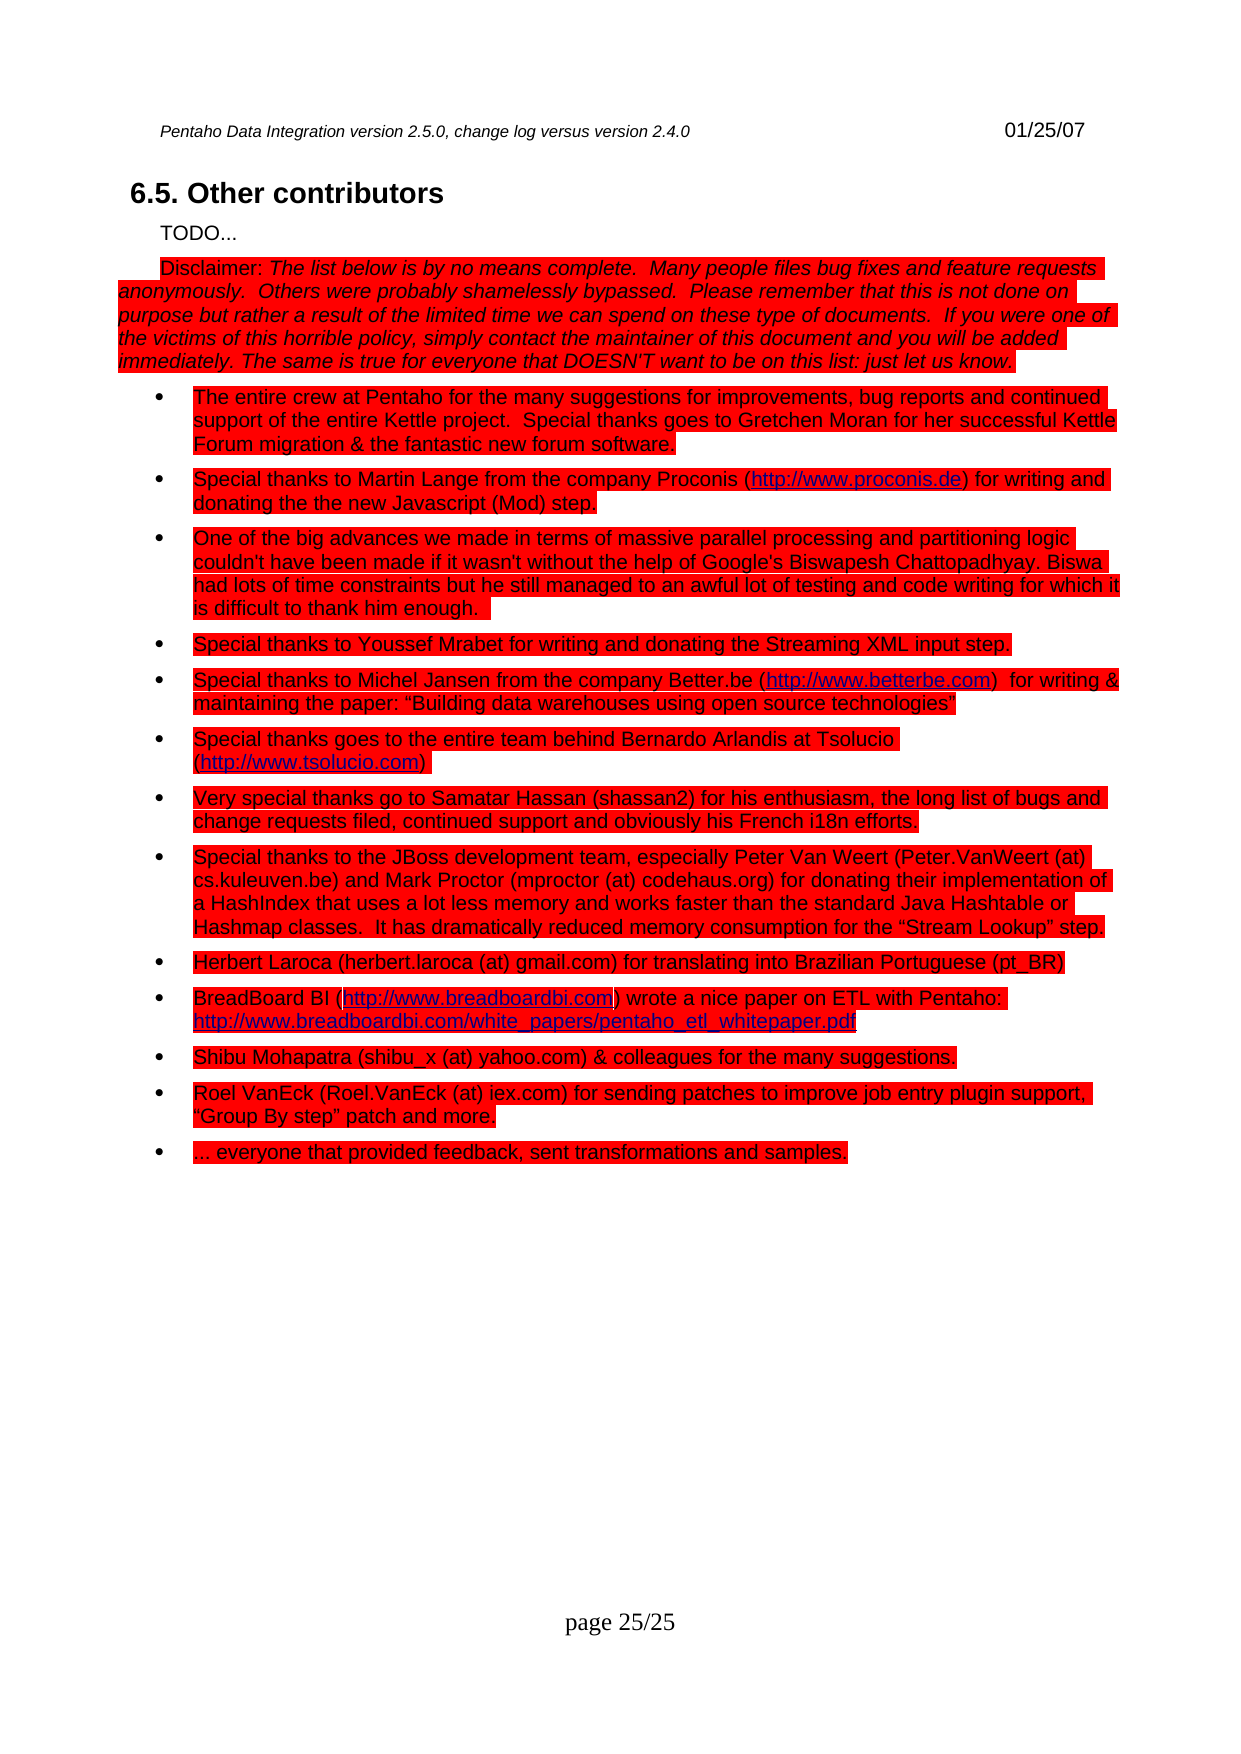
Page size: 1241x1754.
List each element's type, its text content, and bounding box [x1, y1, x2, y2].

list Special thanks to Martin Lange from the company Proconis (http://www.proconis.de) for writing and donating the the new Javascript (Mod) step. [156, 468, 1122, 514]
list The entire crew at Pentaho for the many suggestions for improvements, bug reports and continued support of the entire Kettle project. Special thanks goes to Gretchen Moran for her successful Kettle Forum migration & the fantastic new forum software. [156, 386, 1122, 455]
text TODO... [118, 221, 1122, 244]
list Roel VanEck (Roel.VanEck (at) iex.com) for sending patches to improve job entry plugin support, “Group By step” patch and more. [156, 1082, 1122, 1128]
list ... everyone that provided feedback, sent transformations and samples. [156, 1141, 1122, 1164]
list Special thanks to Michel Jansen from the company Better.be (http://www.betterbe.com) for writing & maintaining the paper: “Building data warehouses using open source technologies” [156, 668, 1122, 715]
list One of the big advances we made in terms of massive parallel processing and partitioning logic couldn't have been made if it wasn't without the help of Google's Biswapesh Chattopadhyay. Biswa had lots of time constraints but he still managed to an awful lot of testing and code writing for which it is difficult to thank him enough. [156, 527, 1122, 620]
list Special thanks to the JBoss development team, especially Peter Van Weert (Peter.VanWeert (at) cs.kuleuven.be) and Mark Proctor (mproctor (at) codehaus.org) for donating their implementation of a HashIndex that uses a lot less memory and works faster than the standard Java Hashtable or Hashmap classes. It has dramatically reduced memory consumption for the “Stream Lookup” step. [156, 845, 1122, 938]
list Special thanks goes to the entire team behind Bernardo Arlandis at Tsolucio (http://www.tsolucio.com) [156, 727, 1122, 774]
list Herbert Laroca (herbert.laroca (at) gmail.com) for translating into Brazilian Portuguese (pt_BR) [156, 951, 1122, 974]
list Shibu Mohapatra (shibu_x (at) yahoo.com) & colleagues for the many suggestions. [156, 1046, 1122, 1069]
list BreadBoard BI (http://www.breadboardbi.com) wrote a nice paper on ETL with Pentaho: http://www.breadboardbi.com/white_papers/pentaho_etl_whitepaper.pdf [156, 987, 1122, 1033]
list Very special thanks go to Samatar Hassan (shassan2) for his enthusiasm, the long list of bugs and change requests filed, continued support and obviously his French i18n efforts. [156, 786, 1122, 833]
text Disclaimer: The list below is by no means complete. Many people files bug fixes and feature requests anonymously. Others were probably shamelessly bypassed. Please remember that this is not done on purpose but rather a result of the limited time we can spend on these type of documents. If you were one of the victims of this horrible policy, simply contact the maintainer of this document and you will be added immediately. The same is true for everyone that DOESN'T want to be on this list: just let us know. [118, 257, 1122, 373]
subtitle Other contributors [130, 177, 1122, 209]
list Special thanks to Youssef Mrabet for writing and donating the Streaming XML input step. [156, 632, 1122, 656]
